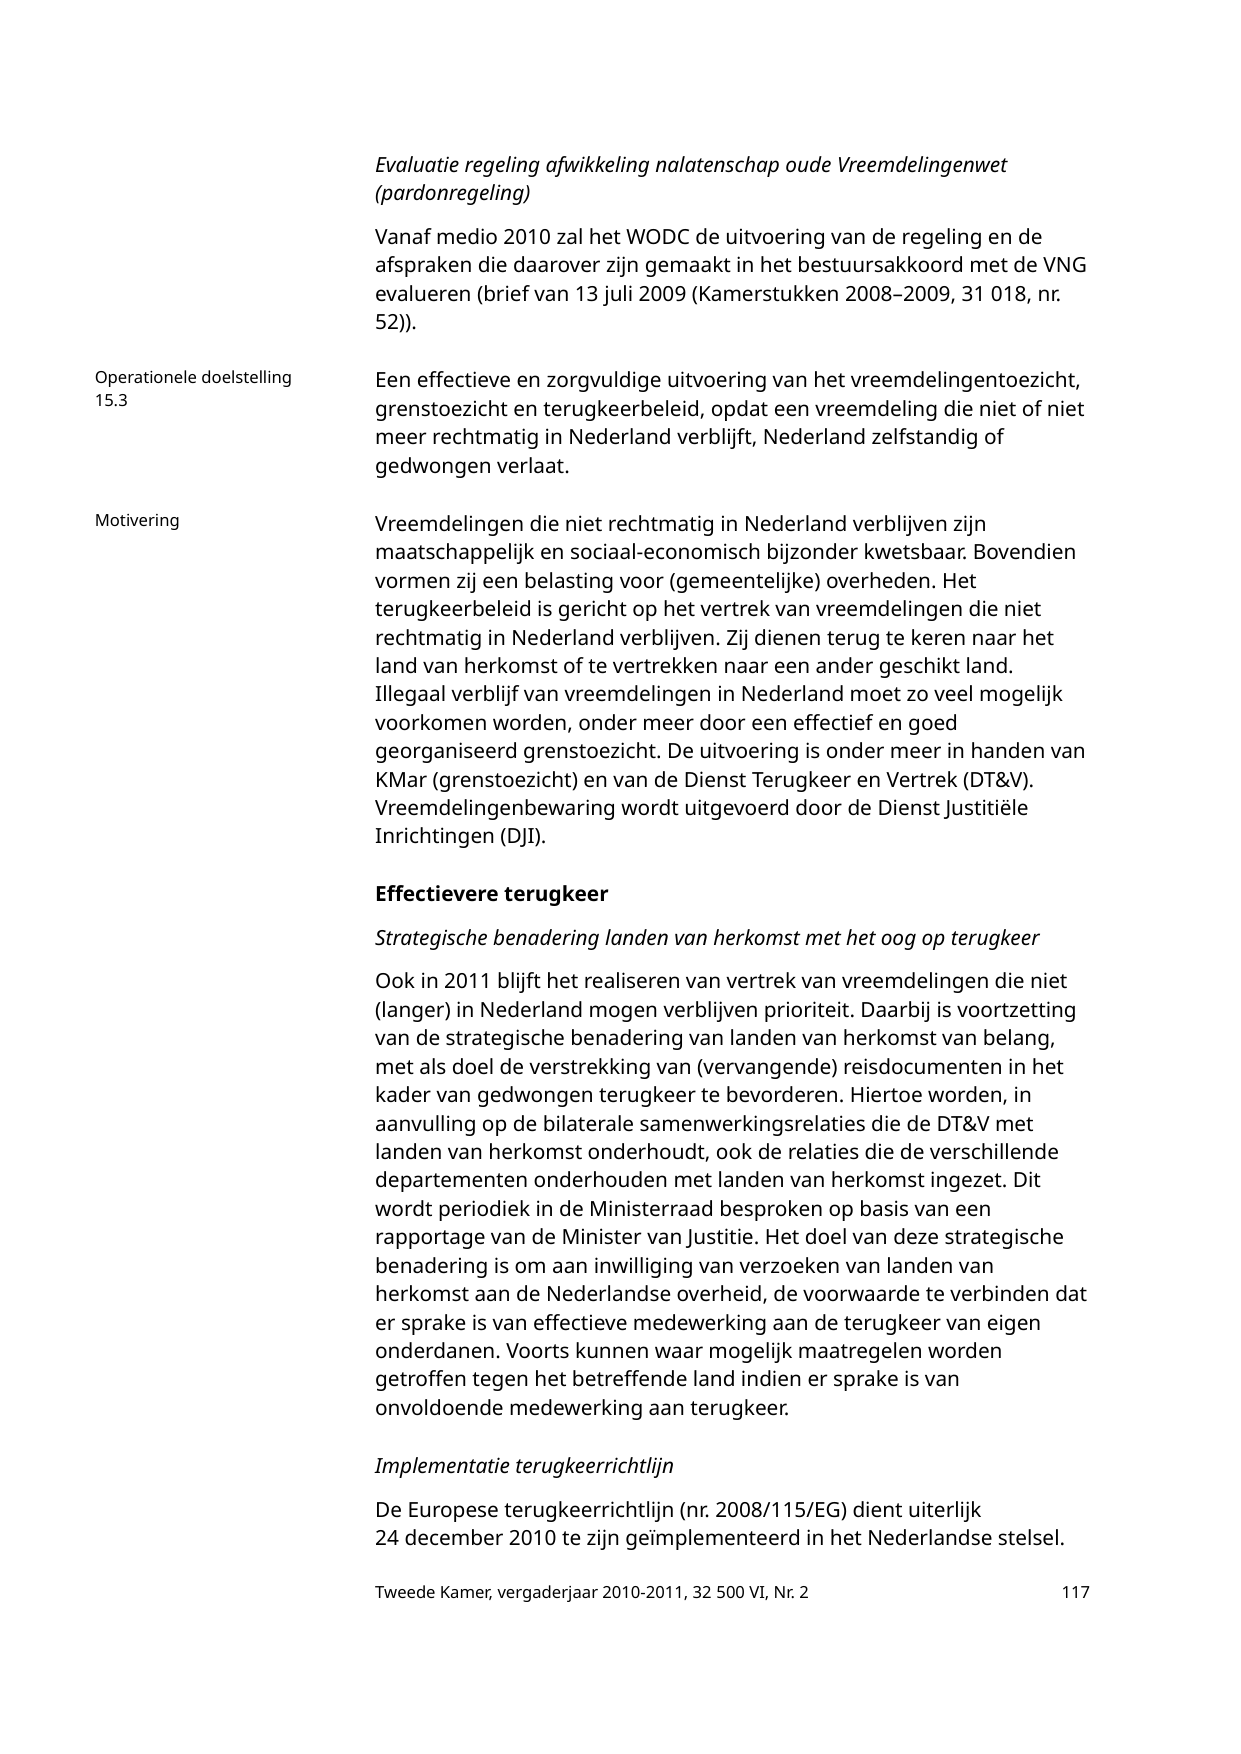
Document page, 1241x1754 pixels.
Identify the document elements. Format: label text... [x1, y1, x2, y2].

text Strategische benadering landen van herkomst met het oog op terugkeer [375, 923, 1090, 951]
text Implementatie terugkeerrichtlijn [375, 1451, 1090, 1480]
text Motivering [94, 509, 328, 532]
text De Europese terugkeerrichtlijn (nr. 2008/115/EG) dient uiterlijk 24 december 2010 te zijn geïmplementeerd in het Nederlandse stelsel. [375, 1495, 1090, 1552]
text Een effectieve en zorgvuldige uitvoering van het vreemdelingentoezicht, grenstoezicht en terugkeerbeleid, opdat een vreemdeling die niet of niet meer rechtmatig in Nederland verblijft, Nederland zelfstandig of gedwongen verlaat. [375, 366, 1090, 479]
text Evaluatie regeling afwikkeling nalatenschap oude Vreemdelingenwet (pardonregeling) [375, 150, 1090, 207]
text Effectievere terugkeer [375, 879, 1090, 908]
text Vanaf medio 2010 zal het WODC de uitvoering van de regeling en de afspraken die daarover zijn gemaakt in het bestuursakkoord met de VNG evalueren (brief van 13 juli 2009 (Kamerstukken 2008–2009, 31 018, nr. 52)). [375, 222, 1090, 336]
text Ook in 2011 blijft het realiseren van vertrek van vreemdelingen die niet (langer) in Nederland mogen verblijven prioriteit. Daarbij is voortzetting van de strategische benadering van landen van herkomst van belang, met als doel de verstrekking van (vervangende) reisdocumenten in het kader van gedwongen terugkeer te bevorderen. Hiertoe worden, in aanvulling op de bilaterale samenwerkingsrelaties die de DT&V met landen van herkomst onderhoudt, ook de relaties die de verschillende departementen onderhouden met landen van herkomst ingezet. Dit wordt periodiek in de Ministerraad besproken op basis van een rapportage van de Minister van Justitie. Het doel van deze strategische benadering is om aan inwilliging van verzoeken van landen van herkomst aan de Nederlandse overheid, de voorwaarde te verbinden dat er sprake is van effectieve medewerking aan de terugkeer van eigen onderdanen. Voorts kunnen waar mogelijk maatregelen worden getroffen tegen het betreffende land indien er sprake is van onvoldoende medewerking aan terugkeer. [375, 966, 1090, 1421]
text Vreemdelingen die niet rechtmatig in Nederland verblijven zijn maatschappelijk en sociaal-economisch bijzonder kwetsbaar. Bovendien vormen zij een belasting voor (gemeentelijke) overheden. Het terugkeerbeleid is gericht op het vertrek van vreemdelingen die niet rechtmatig in Nederland verblijven. Zij dienen terug te keren naar het land van herkomst of te vertrekken naar een ander geschikt land. Illegaal verblijf van vreemdelingen in Nederland moet zo veel mogelijk voorkomen worden, onder meer door een effectief en goed georganiseerd grenstoezicht. De uitvoering is onder meer in handen van KMar (grenstoezicht) en van de Dienst Terugkeer en Vertrek (DT&V). Vreemdelingenbewaring wordt uitgevoerd door de Dienst Justitiële Inrichtingen (DJI). [375, 509, 1090, 850]
text Operationele doelstelling 15.3 [94, 366, 328, 411]
